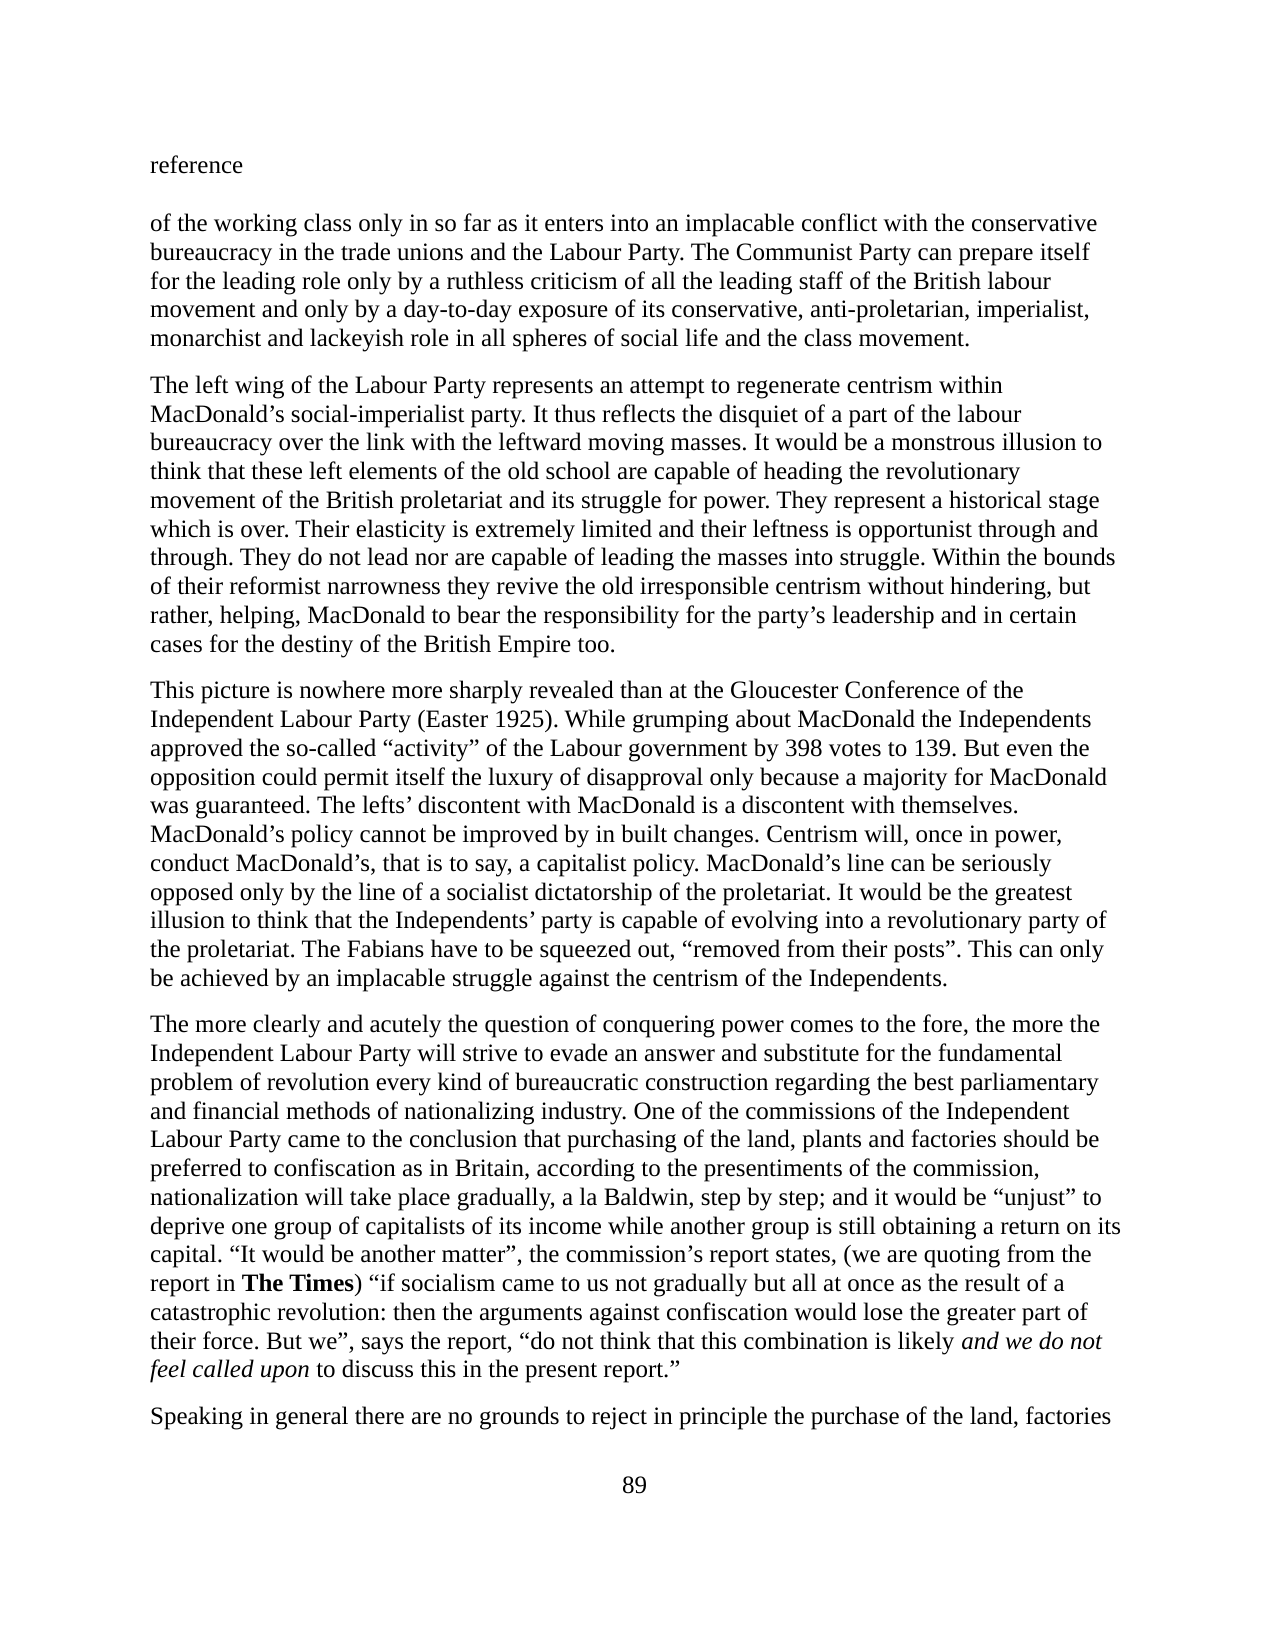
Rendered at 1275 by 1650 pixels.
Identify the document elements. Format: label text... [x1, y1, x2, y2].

text The more clearly and acutely the question of conquering power comes to the fore, the more the Independent Labour Party will strive to evade an answer and substitute for the fundamental problem of revolution every kind of bureaucratic construction regarding the best parliamentary and financial methods of nationalizing industry. One of the commissions of the Independent Labour Party came to the conclusion that purchasing of the land, plants and factories should be preferred to confiscation as in Britain, according to the presentiments of the commission, nationalization will take place gradually, a la Baldwin, step by step; and it would be “unjust” to deprive one group of capitalists of its income while another group is still obtaining a return on its capital. “It would be another matter”, the commission’s report states, (we are quoting from the report in The Times) “if socialism came to us not gradually but all at once as the result of a catastrophic revolution: then the arguments against confiscation would lose the greater part of their force. But we”, says the report, “do not think that this combination is likely and we do not feel called upon to discuss this in the present report.” [150, 1009, 1125, 1383]
text The left wing of the Labour Party represents an attempt to regenerate centrism within MacDonald’s social-imperialist party. It thus reflects the disquiet of a part of the labour bureaucracy over the link with the leftward moving masses. It would be a monstrous illusion to think that these left elements of the old school are capable of heading the revolutionary movement of the British proletariat and its struggle for power. They represent a historical stage which is over. Their elasticity is extremely limited and their leftness is opportunist through and through. They do not lead nor are capable of leading the masses into struggle. Within the bounds of their reformist narrowness they revive the old irresponsible centrism without hindering, but rather, helping, MacDonald to bear the responsibility for the party’s leadership and in certain cases for the destiny of the British Empire too. [150, 370, 1125, 657]
text of the working class only in so far as it enters into an implacable conflict with the conservative bureaucracy in the trade unions and the Labour Party. The Communist Party can prepare itself for the leading role only by a ruthless criticism of all the leading staff of the British labour movement and only by a day-to-day exposure of its conservative, anti-proletarian, imperialist, monarchist and lackeyish role in all spheres of social life and the class movement. [150, 208, 1125, 352]
text This picture is nowhere more sharply revealed than at the Gloucester Conference of the Independent Labour Party (Easter 1925). While grumping about MacDonald the Independents approved the so-called “activity” of the Labour government by 398 votes to 139. But even the opposition could permit itself the luxury of disapproval only because a majority for MacDonald was guaranteed. The lefts’ discontent with MacDonald is a discontent with themselves. MacDonald’s policy cannot be improved by in built changes. Centrism will, once in power, conduct MacDonald’s, that is to say, a capitalist policy. MacDonald’s line can be seriously opposed only by the line of a socialist dictatorship of the proletariat. It would be the greatest illusion to think that the Independents’ party is capable of evolving into a revolutionary party of the proletariat. The Fabians have to be squeezed out, “removed from their posts”. This can only be achieved by an implacable struggle against the centrism of the Independents. [150, 675, 1125, 992]
text Speaking in general there are no grounds to reject in principle the purchase of the land, factories [150, 1401, 1125, 1430]
